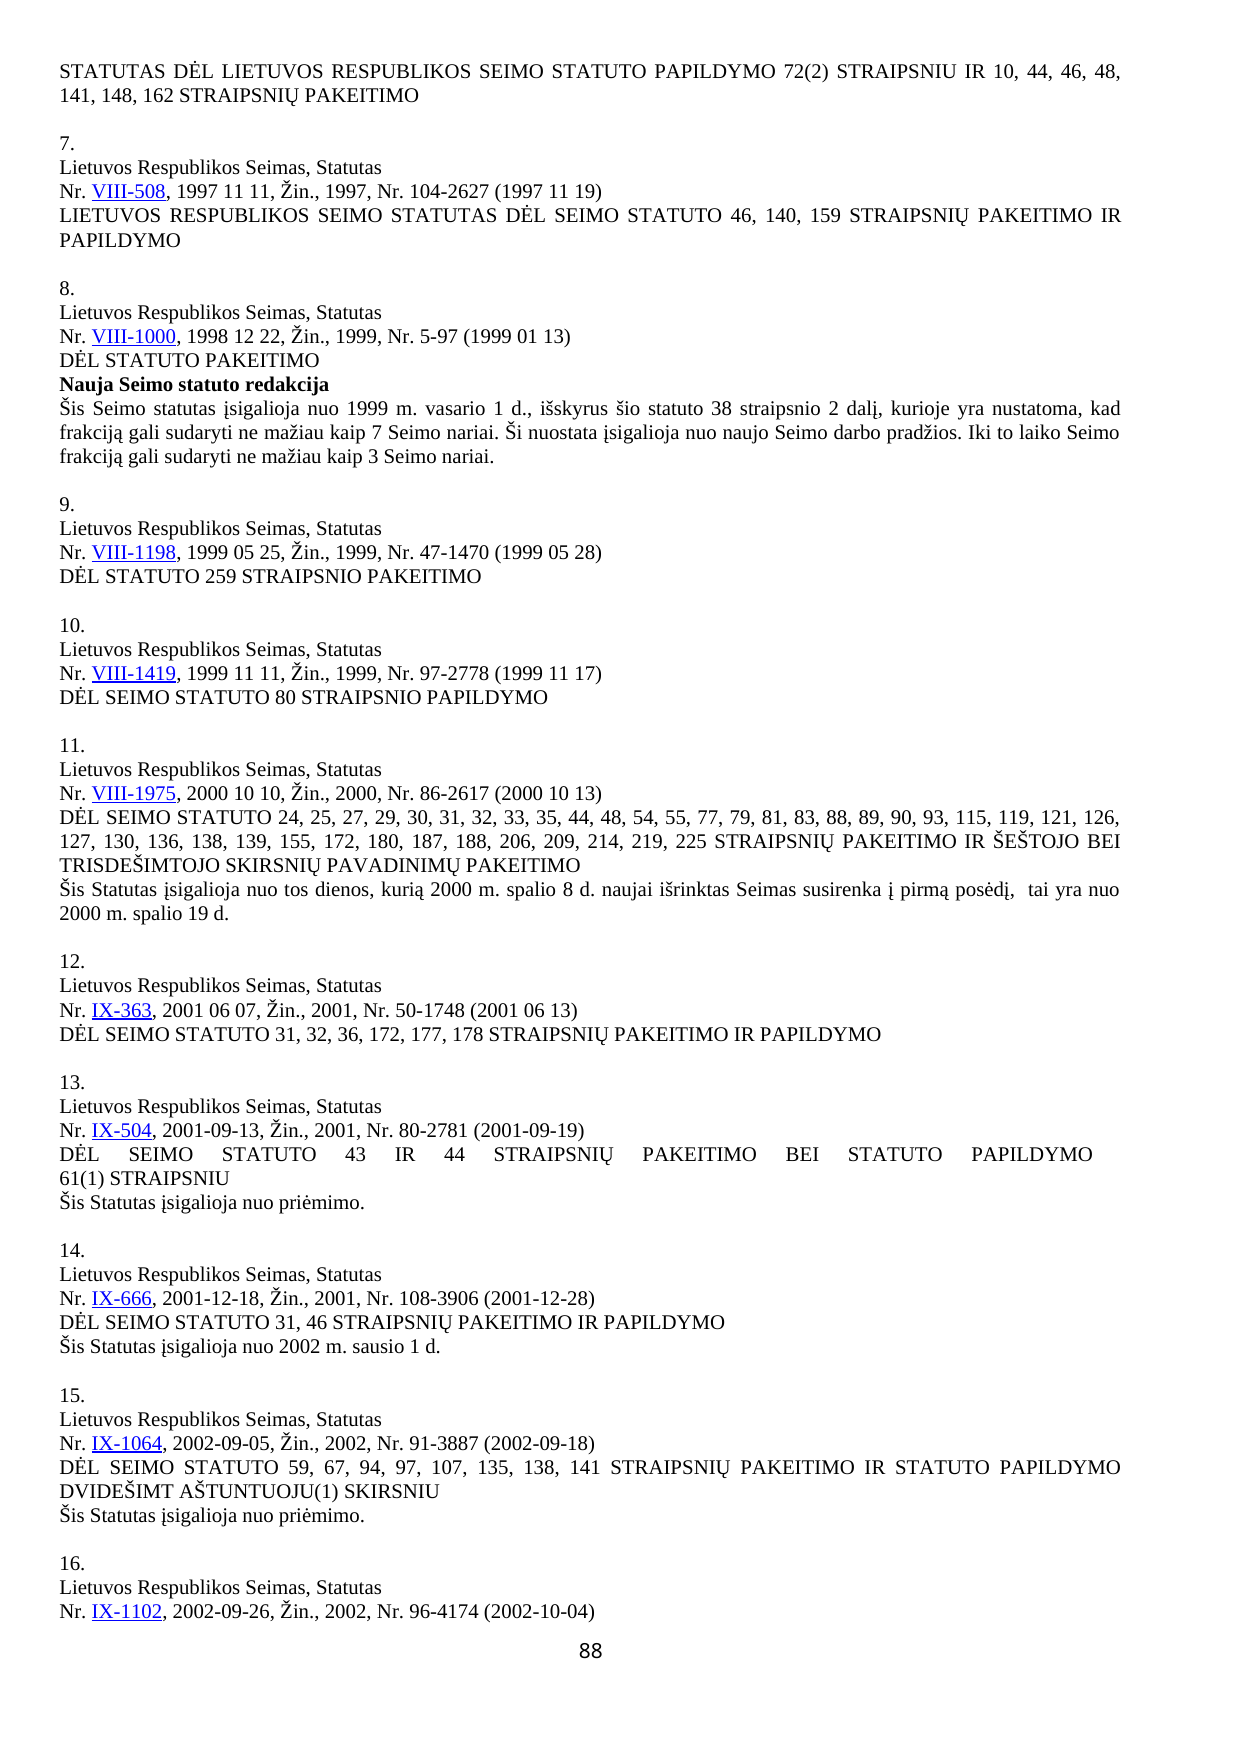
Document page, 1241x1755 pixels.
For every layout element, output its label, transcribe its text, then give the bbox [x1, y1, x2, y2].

text Nr. VIII-1419, 1999 11 11, Žin., 1999, Nr. 97-2778 (1999 11 17) [59, 661, 1122, 685]
text 16. [59, 1551, 1122, 1575]
text DĖL SEIMO STATUTO 31, 46 STRAIPSNIŲ PAKEITIMO IR PAPILDYMO [59, 1310, 1122, 1334]
text Šis Statutas įsigalioja nuo priėmimo. [59, 1503, 1122, 1527]
text Šis Statutas įsigalioja nuo 2002 m. sausio 1 d. [59, 1334, 1122, 1358]
text Nr. VIII-508, 1997 11 11, Žin., 1997, Nr. 104-2627 (1997 11 19) [59, 179, 1122, 203]
text 13. [59, 1070, 1122, 1094]
text Nr. IX-363, 2001 06 07, Žin., 2001, Nr. 50-1748 (2001 06 13) [59, 997, 1122, 1022]
text Lietuvos Respublikos Seimas, Statutas [59, 637, 1122, 661]
text DĖL SEIMO STATUTO 31, 32, 36, 172, 177, 178 STRAIPSNIŲ PAKEITIMO IR PAPILDYMO [59, 1022, 1122, 1046]
text DĖL SEIMO STATUTO 59, 67, 94, 97, 107, 135, 138, 141 STRAIPSNIŲ PAKEITIMO IR STATUTO PAPILDYMO DVIDEŠIMT AŠTUNTUOJU(1) SKIRSNIU [59, 1455, 1122, 1503]
text Nr. IX-666, 2001-12-18, Žin., 2001, Nr. 108-3906 (2001-12-28) [59, 1286, 1122, 1310]
text Lietuvos Respublikos Seimas, Statutas [59, 300, 1122, 324]
text Šis Statutas įsigalioja nuo priėmimo. [59, 1190, 1122, 1214]
text DĖL SEIMO STATUTO 43 IR 44 STRAIPSNIŲ PAKEITIMO BEI STATUTO PAPILDYMO 61(1) STRAIPSNIU [59, 1142, 1122, 1190]
text 7. [59, 131, 1122, 155]
text Lietuvos Respublikos Seimas, Statutas [59, 1407, 1122, 1431]
text LIETUVOS RESPUBLIKOS SEIMO STATUTAS DĖL SEIMO STATUTO 46, 140, 159 STRAIPSNIŲ PAKEITIMO IR PAPILDYMO [59, 203, 1122, 252]
text 15. [59, 1382, 1122, 1407]
text Lietuvos Respublikos Seimas, Statutas [59, 155, 1122, 179]
text 9. [59, 492, 1122, 516]
text Lietuvos Respublikos Seimas, Statutas [59, 516, 1122, 540]
text 10. [59, 612, 1122, 637]
text Nr. VIII-1000, 1998 12 22, Žin., 1999, Nr. 5-97 (1999 01 13) [59, 324, 1122, 348]
text DĖL STATUTO 259 STRAIPSNIO PAKEITIMO [59, 564, 1122, 588]
text Lietuvos Respublikos Seimas, Statutas [59, 757, 1122, 781]
text 14. [59, 1238, 1122, 1262]
text Nauja Seimo statuto redakcija [59, 372, 1122, 396]
text Nr. IX-504, 2001-09-13, Žin., 2001, Nr. 80-2781 (2001-09-19) [59, 1118, 1122, 1142]
text Nr. VIII-1975, 2000 10 10, Žin., 2000, Nr. 86-2617 (2000 10 13) [59, 781, 1122, 805]
text Nr. VIII-1198, 1999 05 25, Žin., 1999, Nr. 47-1470 (1999 05 28) [59, 540, 1122, 564]
text DĖL SEIMO STATUTO 24, 25, 27, 29, 30, 31, 32, 33, 35, 44, 48, 54, 55, 77, 79, 81, 83, 88, 89, 90, 93, 115, 119, 121, 126, 127, 130, 136, 138, 139, 155, 172, 180, 187, 188, 206, 209, 214, 219, 225 STRAIPSNIŲ PAKEITIMO IR ŠEŠTOJO BEI TRISDEŠIMTOJO SKIRSNIŲ PAVADINIMŲ PAKEITIMO [59, 805, 1122, 877]
text 8. [59, 276, 1122, 300]
text Šis Seimo statutas įsigalioja nuo 1999 m. vasario 1 d., išskyrus šio statuto 38 straipsnio 2 dalį, kurioje yra nustatoma, kad frakciją gali sudaryti ne mažiau kaip 7 Seimo nariai. Ši nuostata įsigalioja nuo naujo Seimo darbo pradžios. Iki to laiko Seimo frakciją gali sudaryti ne mažiau kaip 3 Seimo nariai. [59, 396, 1122, 468]
text Lietuvos Respublikos Seimas, Statutas [59, 1575, 1122, 1599]
text STATUTAS DĖL LIETUVOS RESPUBLIKOS SEIMO STATUTO PAPILDYMO 72(2) STRAIPSNIU IR 10, 44, 46, 48, 141, 148, 162 STRAIPSNIŲ PAKEITIMO [59, 59, 1122, 107]
text Lietuvos Respublikos Seimas, Statutas [59, 1262, 1122, 1286]
text 12. [59, 949, 1122, 973]
text Nr. IX-1102, 2002-09-26, Žin., 2002, Nr. 96-4174 (2002-10-04) [59, 1599, 1122, 1623]
text 11. [59, 733, 1122, 757]
text DĖL SEIMO STATUTO 80 STRAIPSNIO PAPILDYMO [59, 685, 1122, 709]
text DĖL STATUTO PAKEITIMO [59, 348, 1122, 372]
text Nr. IX-1064, 2002-09-05, Žin., 2002, Nr. 91-3887 (2002-09-18) [59, 1431, 1122, 1455]
text Lietuvos Respublikos Seimas, Statutas [59, 1094, 1122, 1118]
text Šis Statutas įsigalioja nuo tos dienos, kurią 2000 m. spalio 8 d. naujai išrinktas Seimas susirenka į pirmą posėdį, tai yra nuo 2000 m. spalio 19 d. [59, 877, 1122, 925]
text Lietuvos Respublikos Seimas, Statutas [59, 973, 1122, 997]
